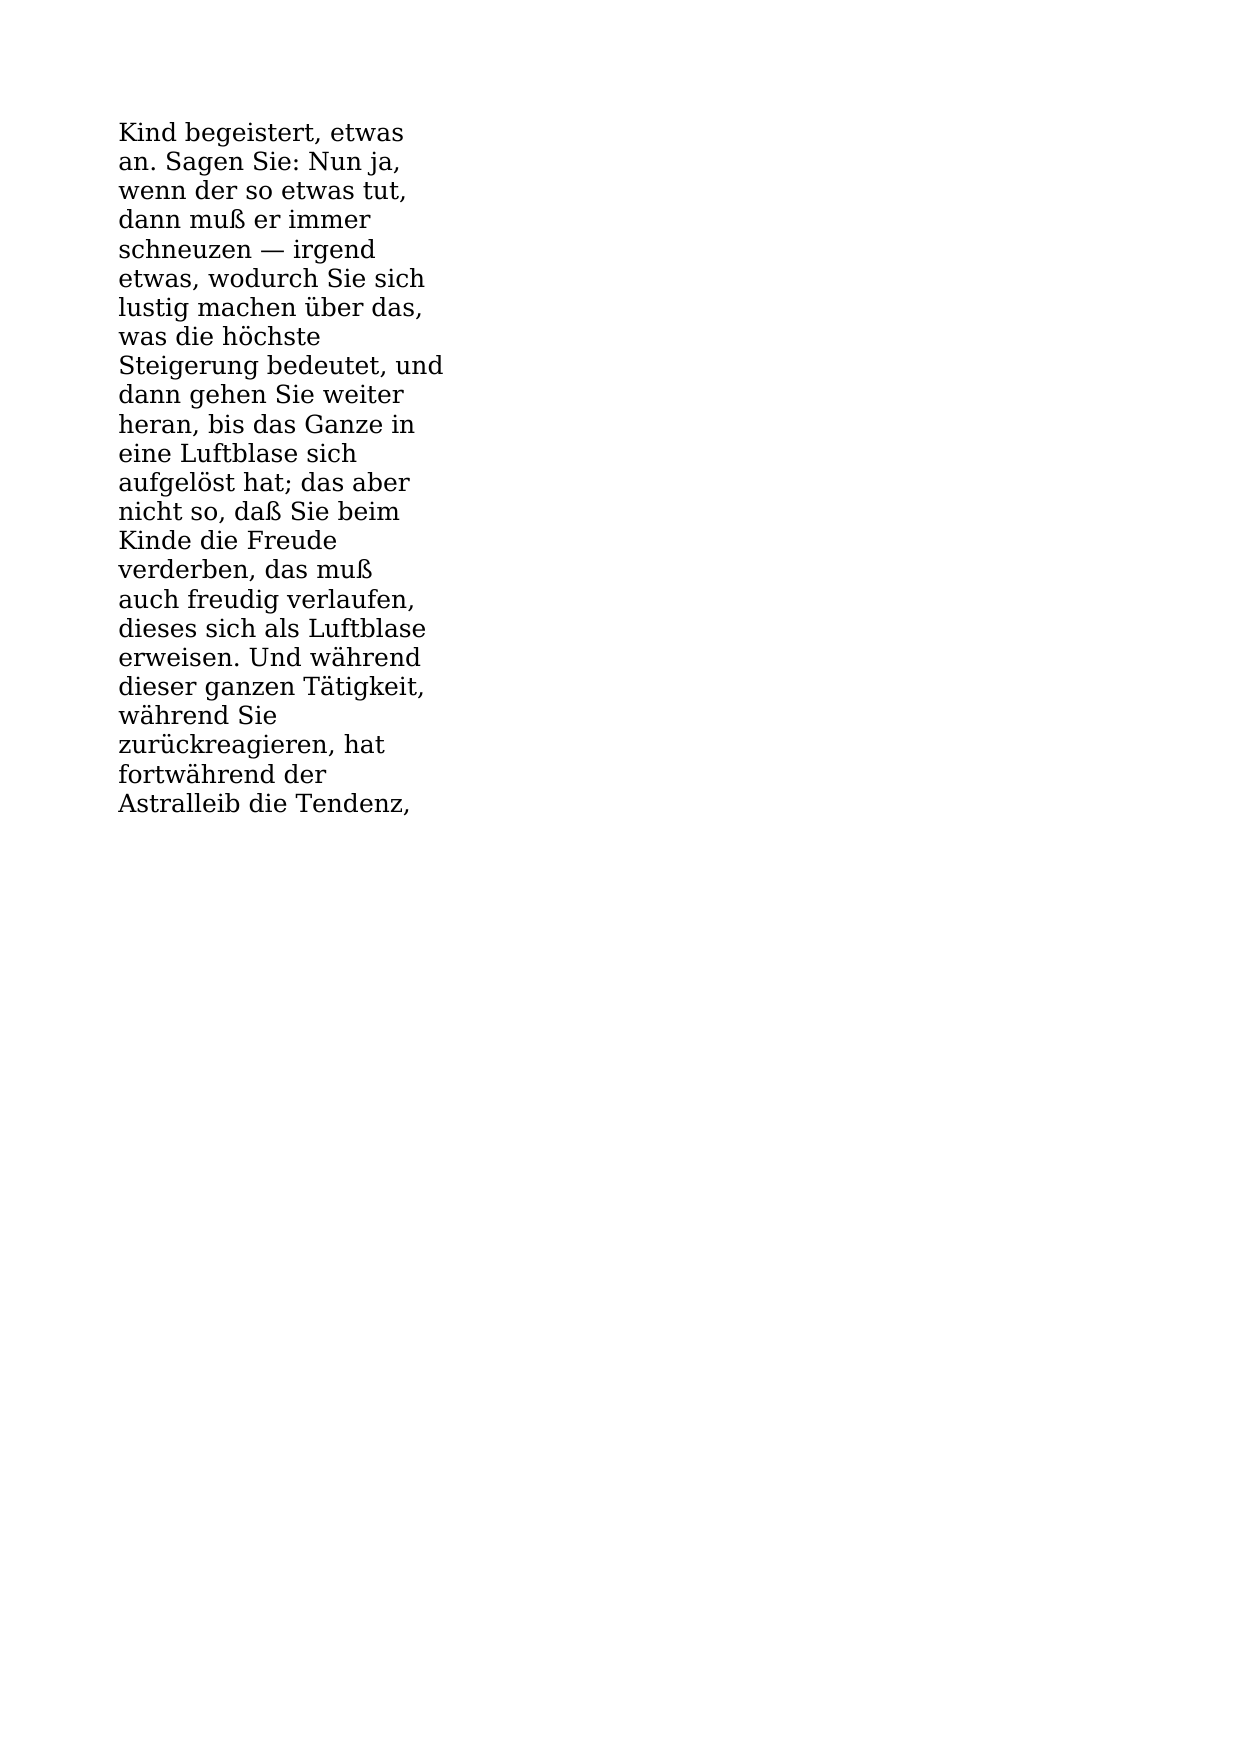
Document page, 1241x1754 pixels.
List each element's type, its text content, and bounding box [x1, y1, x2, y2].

text auch freudig verlaufen, [118, 585, 1122, 614]
text dann muß er immer [118, 206, 1122, 235]
text fortwährend der [118, 760, 1122, 789]
text Kind begeistert, etwas [118, 118, 1122, 147]
text schneuzen — irgend [118, 235, 1122, 264]
text eine Luftblase sich [118, 439, 1122, 468]
text aufgelöst hat; das aber [118, 468, 1122, 497]
text Astralleib die Tendenz, [118, 789, 1122, 818]
text etwas, wodurch Sie sich [118, 264, 1122, 293]
text lustig machen über das, [118, 293, 1122, 322]
text während Sie [118, 701, 1122, 731]
text verderben, das muß [118, 556, 1122, 585]
text nicht so, daß Sie beim [118, 497, 1122, 526]
text an. Sagen Sie: Nun ja, [118, 147, 1122, 176]
text Steigerung bedeutet, und [118, 351, 1122, 381]
text was die höchste [118, 322, 1122, 351]
text dieses sich als Luftblase [118, 614, 1122, 643]
text erweisen. Und während [118, 643, 1122, 672]
text heran, bis das Ganze in [118, 410, 1122, 439]
text zurückreagieren, hat [118, 731, 1122, 760]
text Kinde die Freude [118, 526, 1122, 556]
text dieser ganzen Tätigkeit, [118, 672, 1122, 701]
text wenn der so etwas tut, [118, 176, 1122, 206]
text dann gehen Sie weiter [118, 381, 1122, 410]
